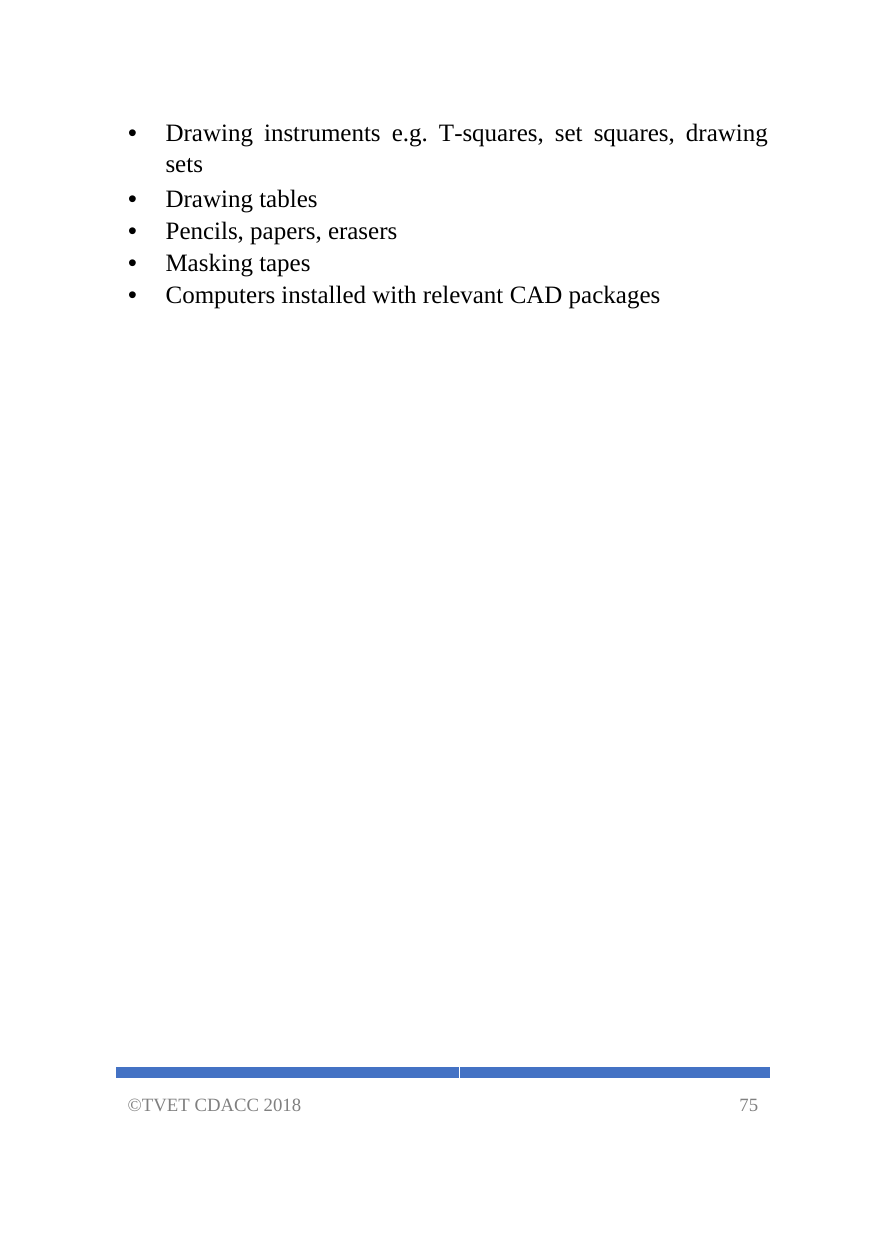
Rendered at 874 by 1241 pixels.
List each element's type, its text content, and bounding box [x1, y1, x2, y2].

list Drawing tables [128, 184, 768, 213]
list Pencils, papers, erasers [128, 216, 768, 245]
list Computers installed with relevant CAD packages [128, 280, 768, 309]
list Masking tapes [128, 248, 768, 277]
list Drawing instruments e.g. T-squares, set squares, drawing sets [128, 117, 768, 178]
